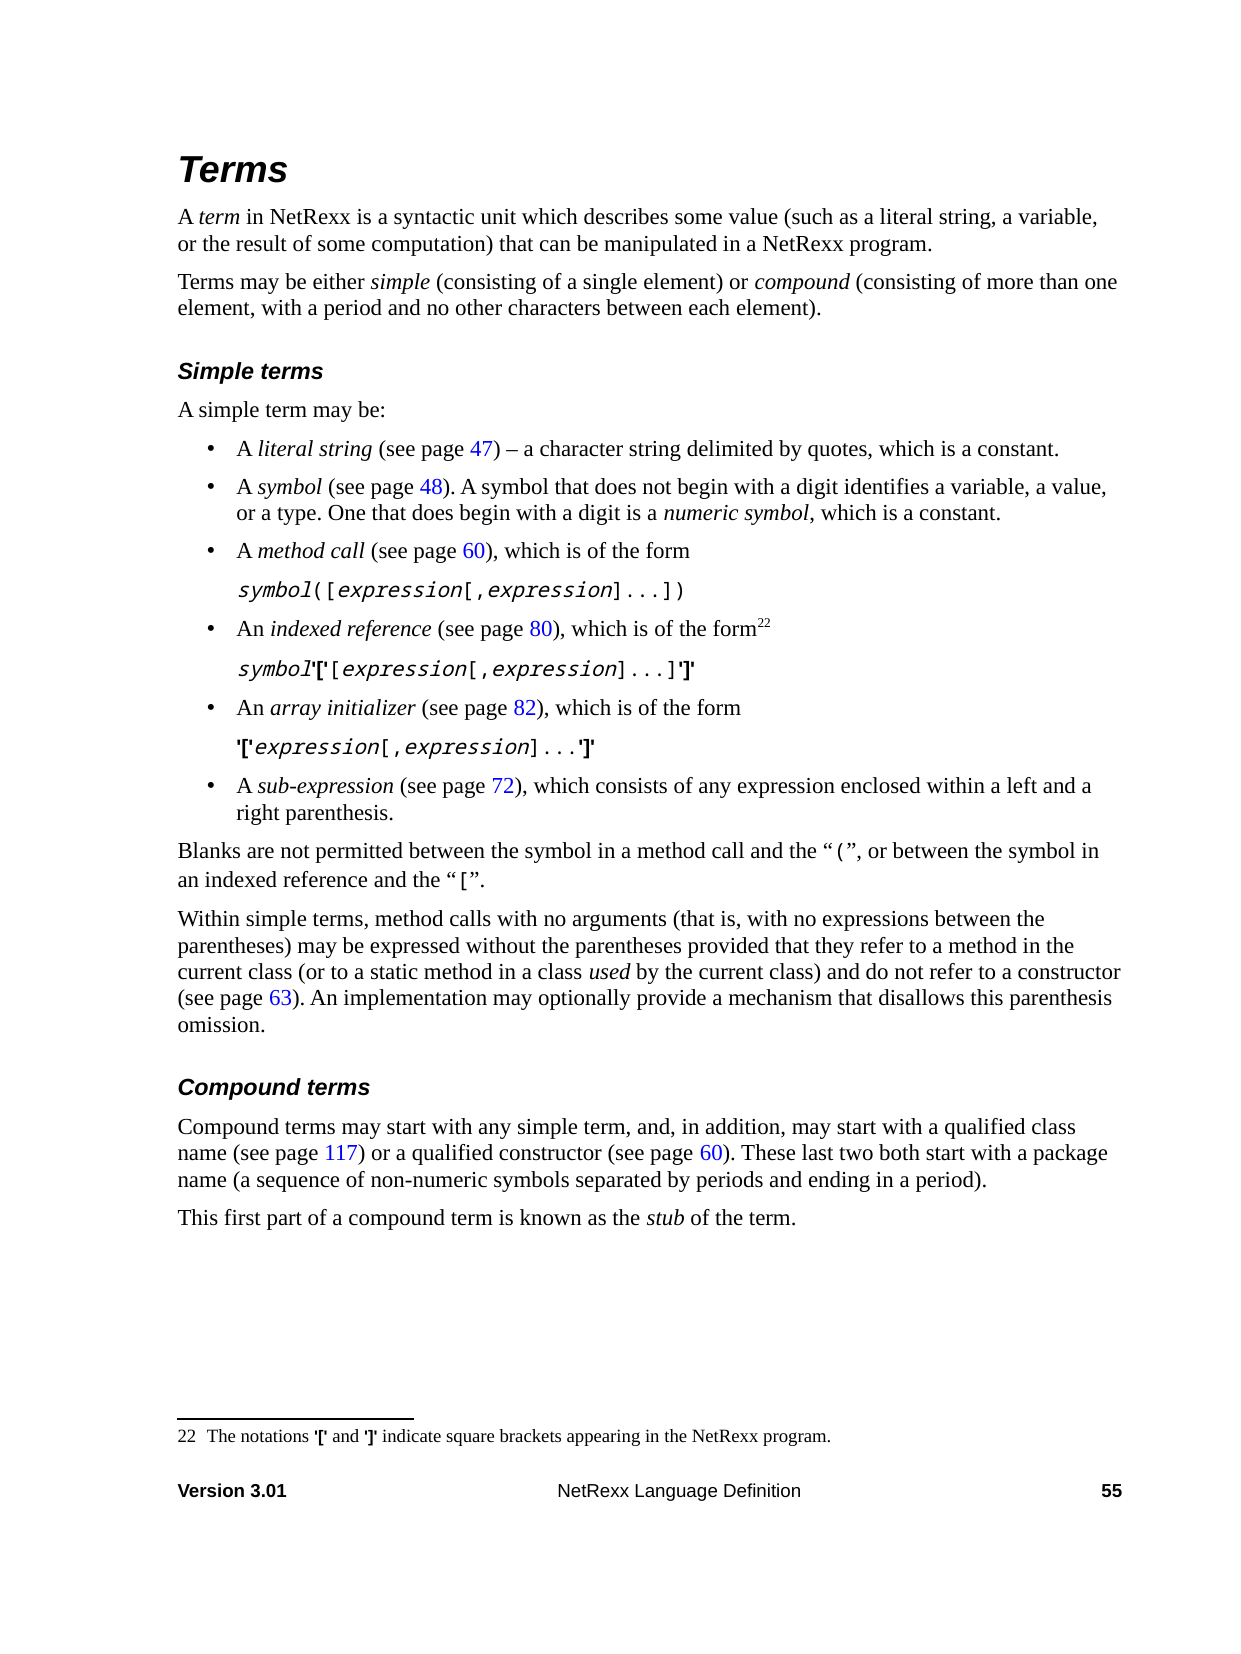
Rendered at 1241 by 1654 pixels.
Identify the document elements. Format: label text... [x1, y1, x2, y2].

list A sub-expression (see page 69), which consists of any expression enclosed within a left and a right parenthesis. [207, 772, 1122, 825]
list An indexed reference (see page 76), which is of the form [207, 616, 1122, 642]
text A term in NetRexx is a syntactic unit which describes some value (such as a literal string, a variable, or the result of some computation) that can be manipulated in a NetRexx program. [177, 203, 1122, 256]
subtitle Compound terms [177, 1074, 1122, 1101]
list A symbol (see page 46). A symbol that does not begin with a digit identifies a variable, a value, or a type. One that does begin with a digit is a numeric symbol, which is a constant. [207, 473, 1122, 525]
list A method call (see page 57), which is of the form [207, 537, 1122, 563]
list '['expression[,expression]...']' [207, 732, 1122, 760]
list symbol'['[expression[,expression]...]']' [207, 654, 1122, 682]
text This first part of a compound term is known as the stub of the term. [177, 1204, 1122, 1230]
list A literal string (see page 45) – a character string delimited by quotes, which is a constant. [207, 434, 1122, 461]
subtitle Simple terms [177, 357, 1122, 384]
text Within simple terms, method calls with no arguments (that is, with no expressions between the parentheses) may be expressed without the parentheses provided that they refer to a method in the current class (or to a static method in a class used by the current class) and do not refer to a constructor (see page 60). An implementation may optionally provide a mechanism that disallows this parenthesis omission. [177, 905, 1122, 1037]
list The notations '[' and ']' indicate square brackets appearing in the NetRexx program. [177, 1425, 1122, 1447]
text A simple term may be: [177, 396, 1122, 423]
list symbol([expression[,expression]...]) [207, 575, 1122, 604]
text Blanks are not permitted between the symbol in a method call and the “(”, or between the symbol in an indexed reference and the “[”. [177, 837, 1122, 893]
text Terms may be either simple (consisting of a single element) or compound (consisting of more than one element, with a period and no other characters between each element). [177, 268, 1122, 320]
list An array initializer (see page 78), which is of the form [207, 694, 1122, 720]
subtitle Terms [177, 148, 1122, 191]
text Compound terms may start with any simple term, and, in addition, may start with a qualified class name (see page 113) or a qualified constructor (see page 57). These last two both start with a package name (a sequence of non-numeric symbols separated by periods and ending in a period). [177, 1113, 1122, 1192]
